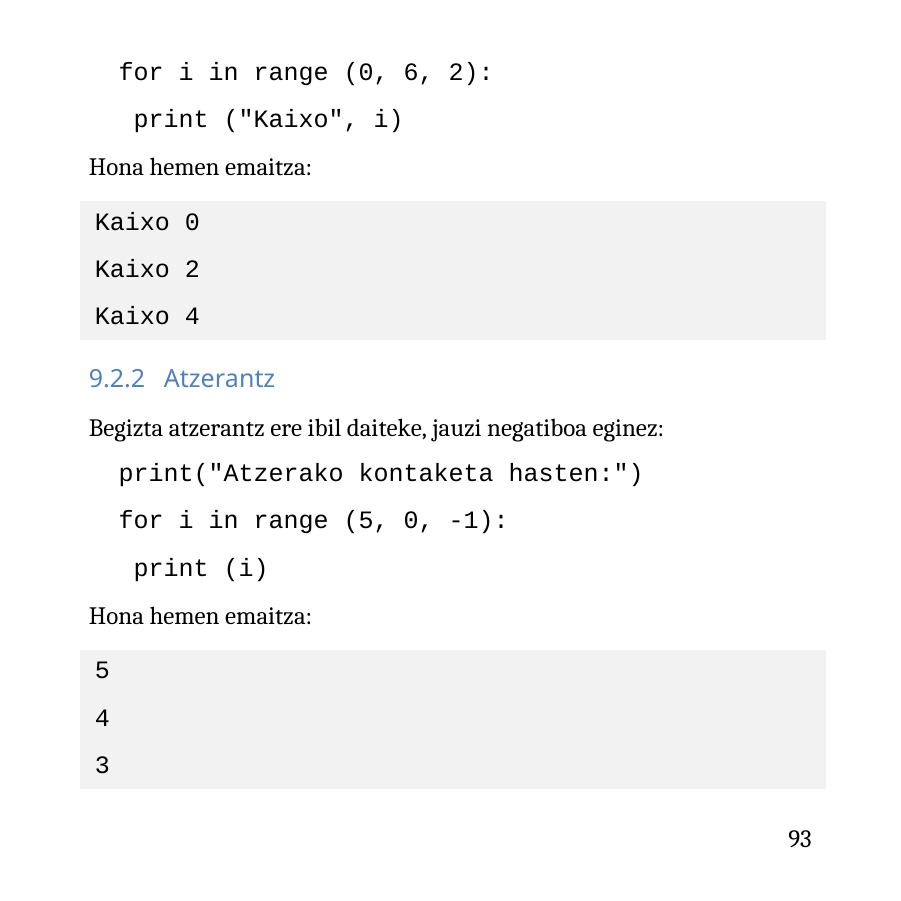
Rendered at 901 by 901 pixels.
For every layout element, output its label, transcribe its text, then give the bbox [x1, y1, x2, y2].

subtitle Atzerantz [89, 361, 811, 395]
text for i in range (0, 6, 2): [118, 59, 811, 87]
text Kaixo 4 [86, 295, 820, 334]
text Kaixo 0 [86, 207, 820, 237]
text print ("Kaixo", i) [118, 106, 811, 134]
text Begizta atzerantz ere ibil daiteke, jauzi negatiboa eginez: [89, 413, 811, 442]
text print (i) [118, 555, 811, 583]
text Hona hemen emaitza: [89, 602, 811, 631]
text 4 [86, 697, 820, 733]
text for i in range (5, 0, -1): [118, 508, 811, 536]
text print("Atzerako kontaketa hasten:") [118, 461, 811, 489]
text Kaixo 2 [86, 248, 820, 284]
text 3 [86, 744, 820, 783]
text 5 [86, 656, 820, 686]
text Hona hemen emaitza: [89, 153, 811, 182]
